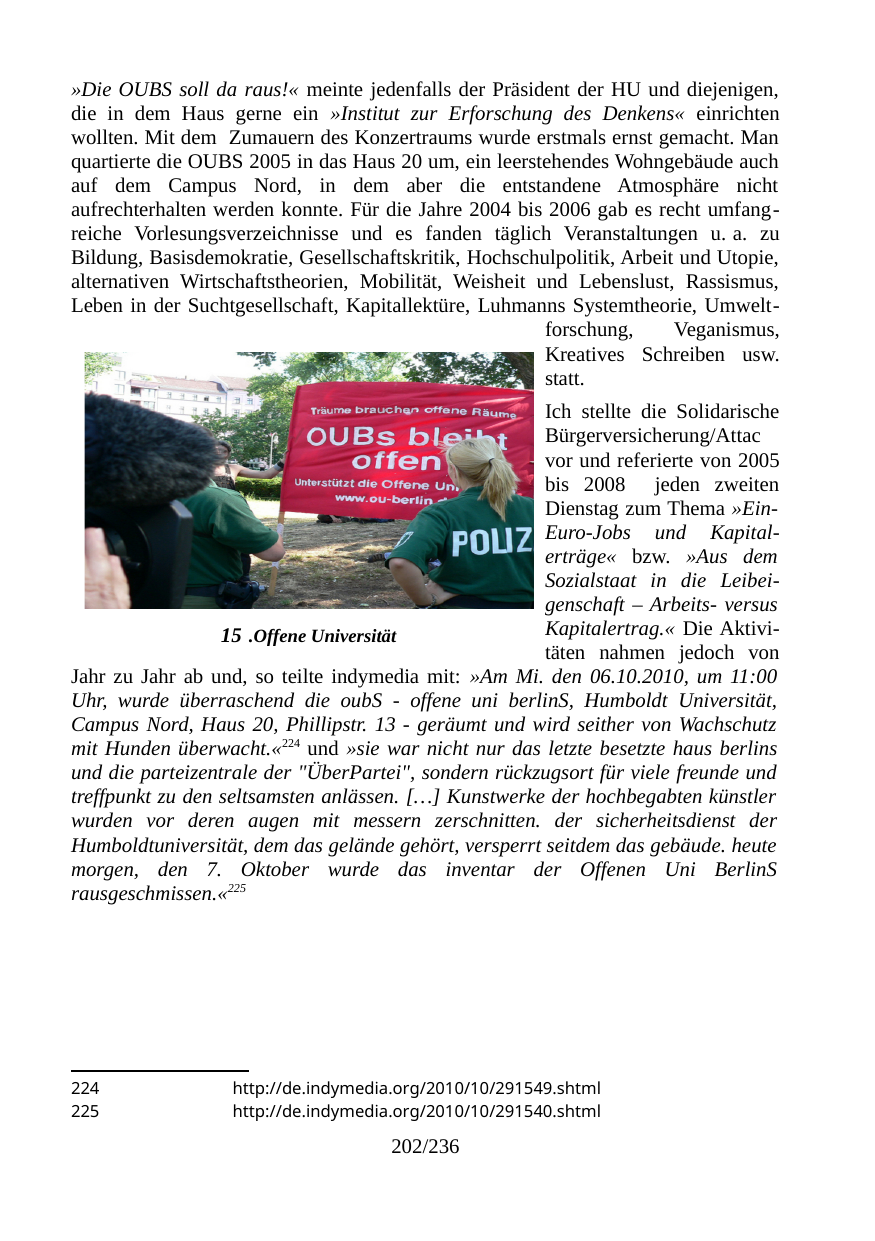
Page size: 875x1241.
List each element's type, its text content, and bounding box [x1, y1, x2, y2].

picture [84, 352, 534, 609]
text Ich stellte die Solidarische Bürgerversicherung/Attac vor und referierte von 2005 bis 2008 jeden zweiten Dienstag zum Thema »Ein-Euro-Jobs und Kapital­erträge« bzw. »Aus dem Sozialstaat in die Leibei­genschaft – Arbeits- versus Kapitalertrag.« Die Aktivi­täten nahmen jedoch von Jahr zu Jahr ab und, so teilte indymedia mit: »Am Mi. den 06.10.2010, um 11:00 Uhr, wurde überraschend die oubS - offene uni berlinS, Humboldt Universität, Campus Nord, Haus 20, Phillipstr. 13 - geräumt und wird seither von Wachschutz mit Hunden überwacht.« und »sie war nicht nur das letzte besetzte haus berlins und die parteizentrale der "ÜberPartei", sondern rückzugsort für viele freunde und treffpunkt zu den seltsamsten anlässen. […] Kunstwerke der hochbegabten künstler wurden vor deren augen mit messern zerschnitten. der sicherheitsdienst der Humboldtuniversität, dem das gelände gehört, versperrt seitdem das gebäude. heute morgen, den 7. Oktober wurde das inventar der Offenen Uni BerlinS rausgeschmissen.« [71, 399, 779, 905]
text »Die OUBS soll da raus!« meinte jedenfalls der Präsident der HU und diejenigen, die in dem Haus gerne ein »Institut zur Erforschung des Denkens« einrichten wollten. Mit dem Zumauern des Konzertraums wurde erstmals ernst gemacht. Man quartierte die OUBS 2005 in das Haus 20 um, ein leerstehendes Wohngebäude auch auf dem Campus Nord, in dem aber die entstandene Atmosphäre nicht aufrechterhalten werden konnte. Für die Jahre 2004 bis 2006 gab es recht umfang­reiche Vorlesungsverzeichnisse und es fanden täglich Veranstaltungen u. a. zu Bildung, Basisdemokratie, Gesellschaftskritik, Hochschulpolitik, Arbeit und Utopie, alternativen Wirtschaftstheorien, Mobilität, Weisheit und Lebenslust, Rassismus, Leben in der Suchtgesellschaft, Kapitallektüre, Luhmanns Systemtheorie, Umwelt­forschung, Veganismus, Kreatives Schreiben usw. statt. [71, 77, 779, 389]
text http://de.indymedia.org/2010/10/291549.shtml [71, 1077, 779, 1099]
text 15 .Offene Universität [74, 609, 545, 647]
text http://de.indymedia.org/2010/10/291540.shtml [71, 1099, 779, 1122]
